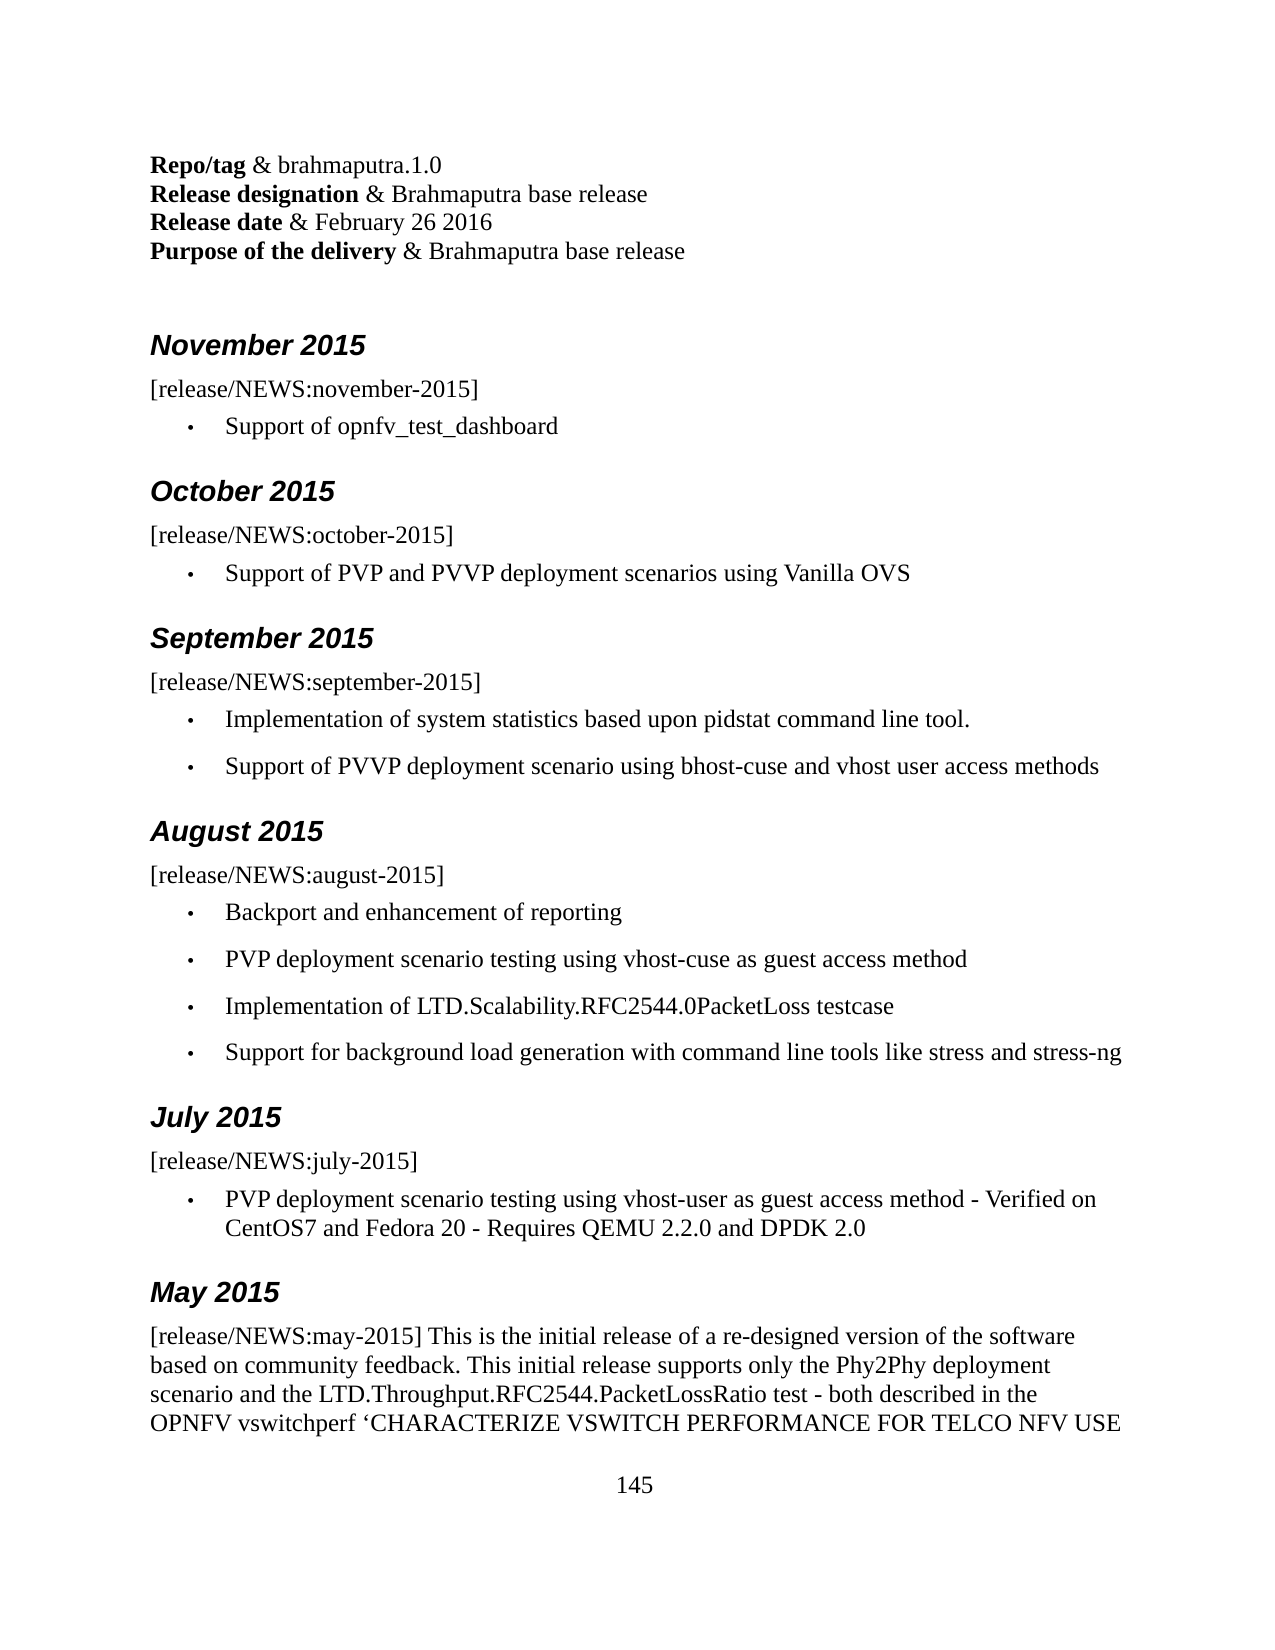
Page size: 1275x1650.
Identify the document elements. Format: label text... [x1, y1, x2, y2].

text [release/NEWS:october-2015] [150, 520, 1125, 549]
list Implementation of LTD.Scalability.RFC2544.0PacketLoss testcase [187, 991, 1125, 1019]
subtitle September 2015 [150, 621, 1125, 654]
subtitle November 2015 [150, 328, 1125, 361]
list PVP deployment scenario testing using vhost-cuse as guest access method [187, 944, 1125, 973]
list Support of opnfv_test_dashboard [187, 411, 1125, 440]
subtitle July 2015 [150, 1100, 1125, 1134]
text [release/NEWS:july-2015] [150, 1146, 1125, 1175]
list Implementation of system statistics based upon pidstat command line tool. [187, 704, 1125, 733]
list PVP deployment scenario testing using vhost-user as guest access method - Verified on CentOS7 and Fedora 20 - Requires QEMU 2.2.0 and DPDK 2.0 [187, 1184, 1125, 1241]
text [release/NEWS:august-2015] [150, 860, 1125, 888]
text [release/NEWS:november-2015] [150, 374, 1125, 402]
list Support of PVP and PVVP deployment scenarios using Vanilla OVS [187, 558, 1125, 587]
text [release/NEWS:may-2015] This is the initial release of a re-designed version of the software based on community feedback. This initial release supports only the Phy2Phy deployment scenario and the LTD.Throughput.RFC2544.PacketLossRatio test - both described in the OPNFV vswitchperf ‘CHARACTERIZE VSWITCH PERFORMANCE FOR TELCO NFV USE [150, 1321, 1125, 1436]
list Support of PVVP deployment scenario using bhost-cuse and vhost user access methods [187, 751, 1125, 780]
text Repo/tag & brahmaputra.1.0 Release designation & Brahmaputra base release Release date & February 26 2016 Purpose of the delivery & Brahmaputra base release [150, 150, 1125, 294]
subtitle May 2015 [150, 1275, 1125, 1309]
list Support for background load generation with command line tools like stress and stress-ng [187, 1037, 1125, 1066]
subtitle October 2015 [150, 474, 1125, 508]
text [release/NEWS:september-2015] [150, 667, 1125, 695]
list Backport and enhancement of reporting [187, 897, 1125, 926]
subtitle August 2015 [150, 814, 1125, 847]
